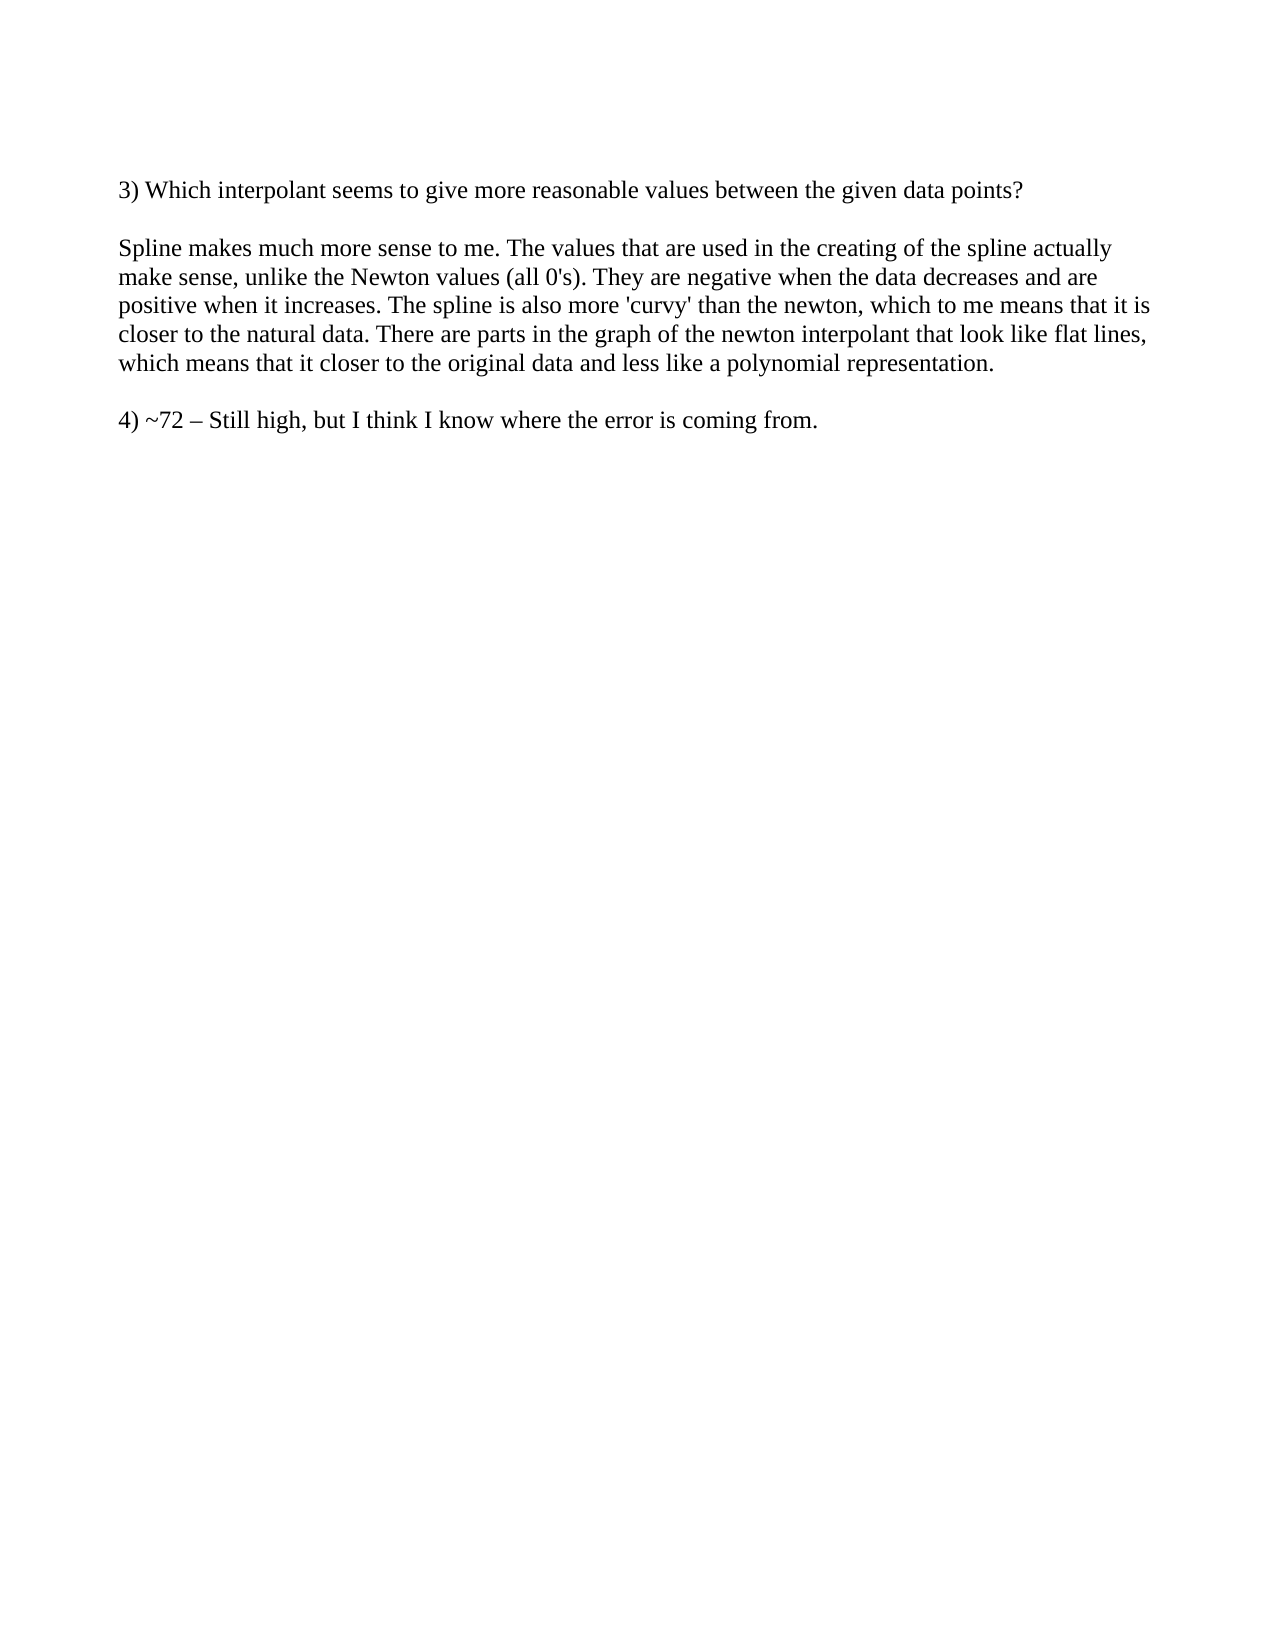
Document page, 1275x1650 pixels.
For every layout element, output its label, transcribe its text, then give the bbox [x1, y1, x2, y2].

text 4) ~72 – Still high, but I think I know where the error is coming from. [118, 406, 1157, 434]
text Spline makes much more sense to me. The values that are used in the creating of the spline actually make sense, unlike the Newton values (all 0's). They are negative when the data decreases and are positive when it increases. The spline is also more 'curvy' than the newton, which to me means that it is closer to the natural data. There are parts in the graph of the newton interpolant that look like flat lines, which means that it closer to the original data and less like a polynomial representation. [118, 233, 1157, 377]
text 3) Which interpolant seems to give more reasonable values between the given data points? [118, 176, 1157, 204]
